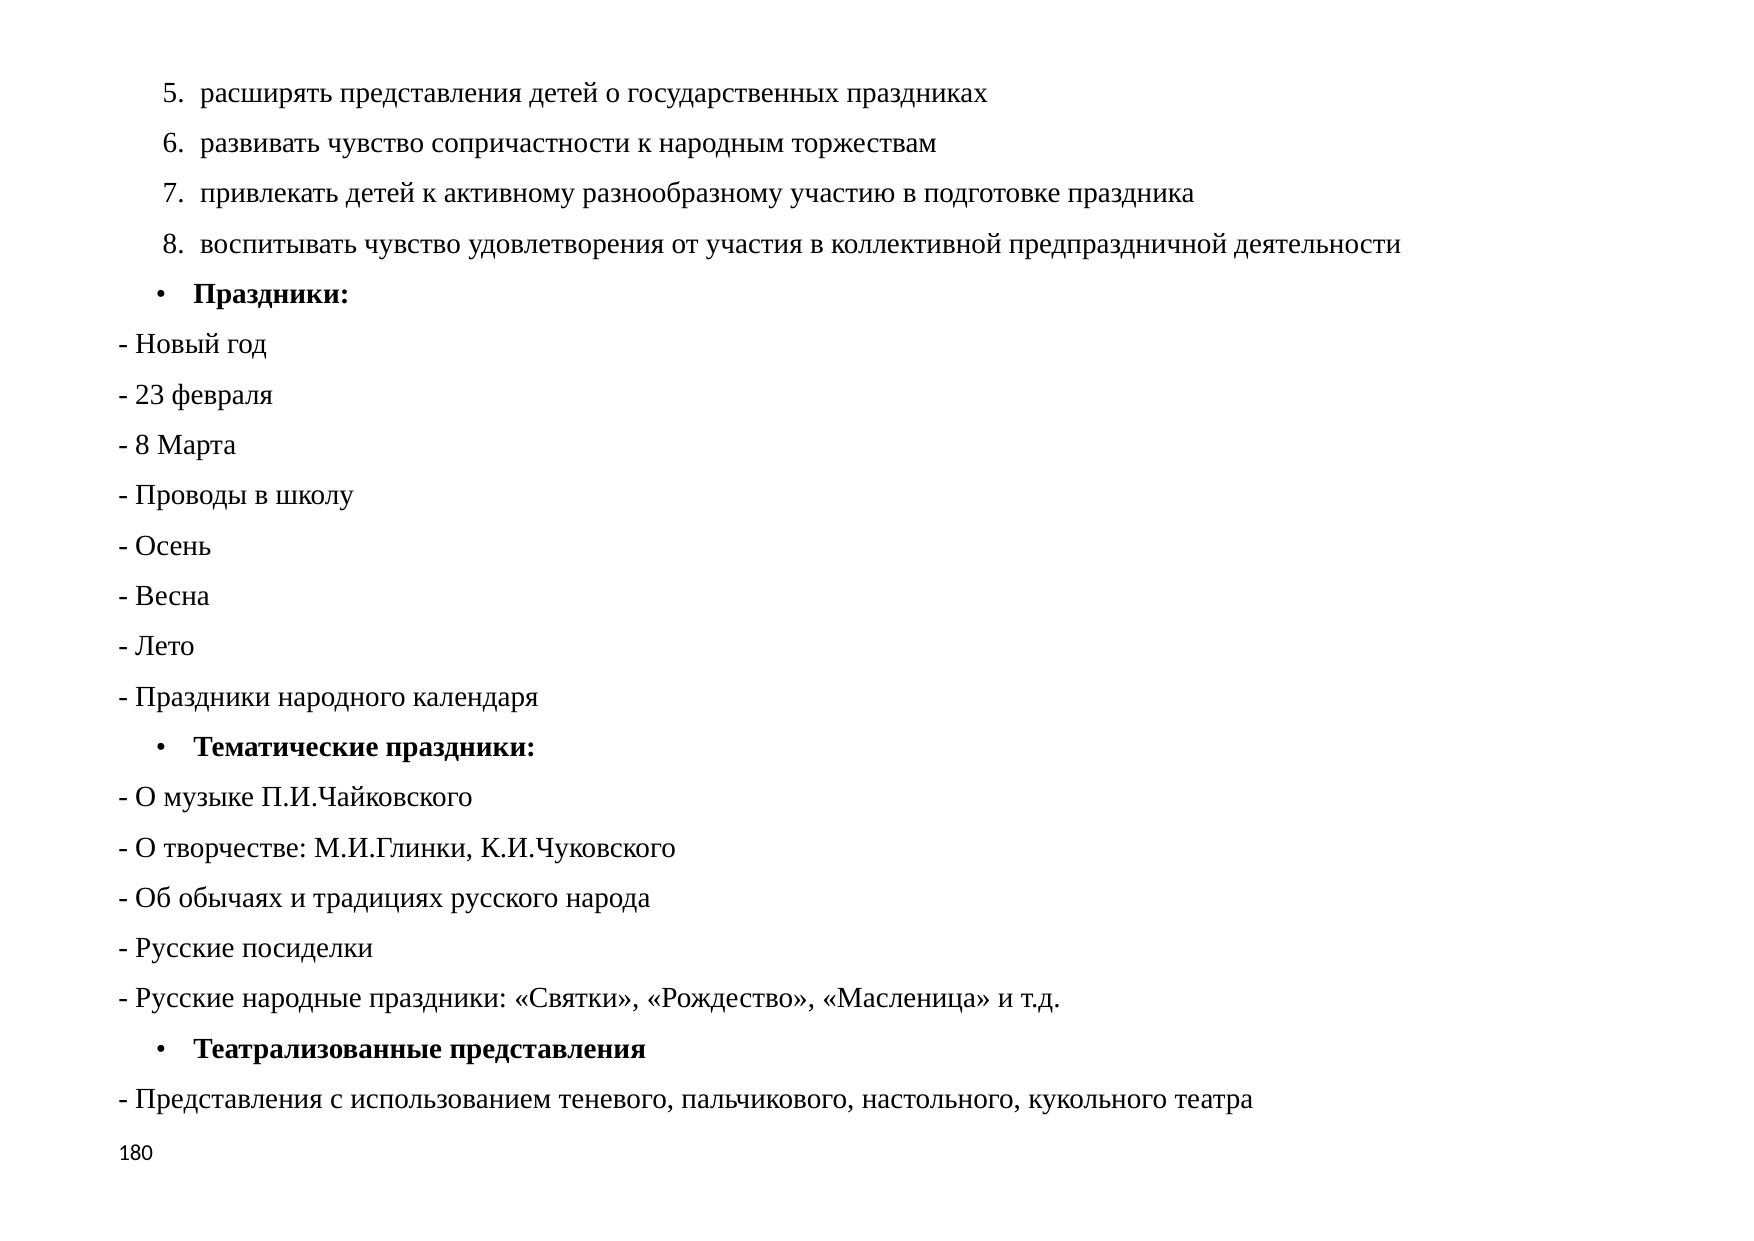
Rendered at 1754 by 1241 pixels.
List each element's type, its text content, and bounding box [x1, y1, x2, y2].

text - О творчестве: М.И.Глинки, К.И.Чуковского [118, 830, 1636, 863]
text - 8 Марта [118, 427, 1636, 461]
text - Об обычаях и традициях русского народа [118, 880, 1636, 913]
list Праздники: [156, 276, 1636, 310]
text - Осень [118, 528, 1636, 561]
text - 23 февраля [118, 377, 1636, 410]
text - О музыке П.И.Чайковского [118, 779, 1636, 813]
list расширять представления детей о государственных праздниках [162, 75, 1636, 108]
text - Русские посиделки [118, 930, 1636, 964]
text - Лето [118, 628, 1636, 662]
list развивать чувство сопричастности к народным торжествам [162, 125, 1636, 159]
text - Представления с использованием теневого, пальчикового, настольного, кукольного театра [118, 1081, 1636, 1115]
list Тематические праздники: [156, 729, 1636, 763]
text - Праздники народного календаря [118, 679, 1636, 712]
list привлекать детей к активному разнообразному участию в подготовке праздника [162, 176, 1636, 209]
text - Весна [118, 578, 1636, 612]
list Театрализованные представления [156, 1031, 1636, 1064]
list воспитывать чувство удовлетворения от участия в коллективной предпраздничной деятельности [162, 226, 1636, 259]
text - Русские народные праздники: «Святки», «Рождество», «Масленица» и т.д. [118, 981, 1636, 1014]
text - Проводы в школу [118, 477, 1636, 511]
text - Новый год [118, 327, 1636, 360]
